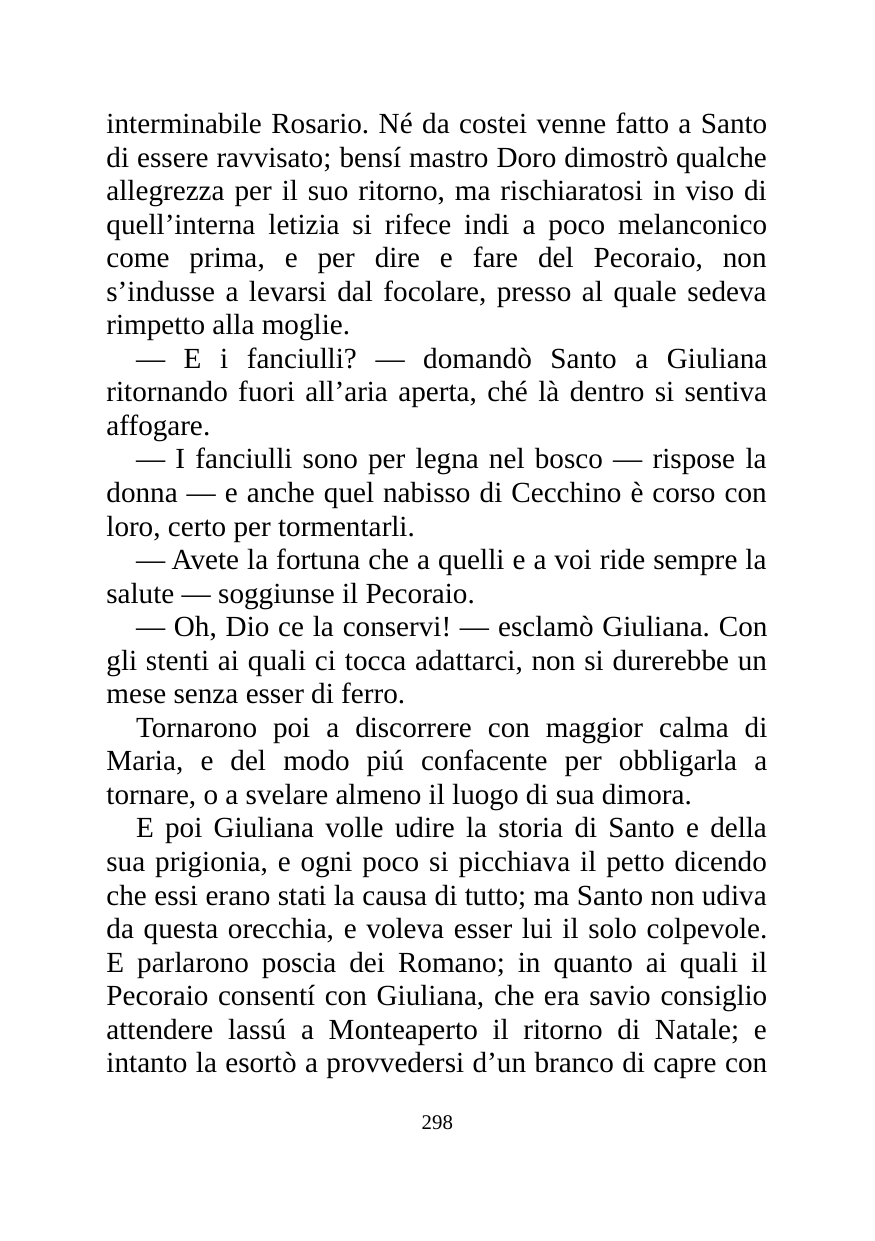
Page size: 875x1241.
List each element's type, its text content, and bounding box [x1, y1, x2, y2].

text — E i fanciulli? — domandò Santo a Giuliana ritornando fuori all’aria aperta, ché là dentro si sentiva affogare. [106, 341, 768, 442]
text — I fanciulli sono per legna nel bosco — rispose la donna — e anche quel nabisso di Cecchino è corso con loro, certo per tormentarli. [106, 442, 768, 542]
text — Oh, Dio ce la conservi! — esclamò Giuliana. Con gli stenti ai quali ci tocca adattarci, non si durerebbe un mese senza esser di ferro. [106, 609, 768, 710]
text interminabile Rosario. Né da costei venne fatto a Santo di essere ravvisato; bensí mastro Doro dimostrò qualche allegrezza per il suo ritorno, ma rischiaratosi in viso di quell’interna letizia si rifece indi a poco melanconico come prima, e per dire e fare del Pecoraio, non s’indusse a levarsi dal focolare, presso al quale sedeva rimpetto alla moglie. [106, 106, 768, 341]
text E poi Giuliana volle udire la storia di Santo e della sua prigionia, e ogni poco si picchiava il petto dicendo che essi erano stati la causa di tutto; ma Santo non udiva da questa orecchia, e voleva esser lui il solo colpevole. E parlarono poscia dei Romano; in quanto ai quali il Pecoraio consentí con Giuliana, che era savio consiglio attendere lassú a Monteaperto il ritorno di Natale; e intanto la esortò a provvedersi d’un branco di capre con [106, 811, 768, 1079]
text Tornarono poi a discorrere con maggior calma di Maria, e del modo piú confacente per obbligarla a tornare, o a svelare almeno il luogo di sua dimora. [106, 710, 768, 811]
text — Avete la fortuna che a quelli e a voi ride sempre la salute — soggiunse il Pecoraio. [106, 542, 768, 609]
